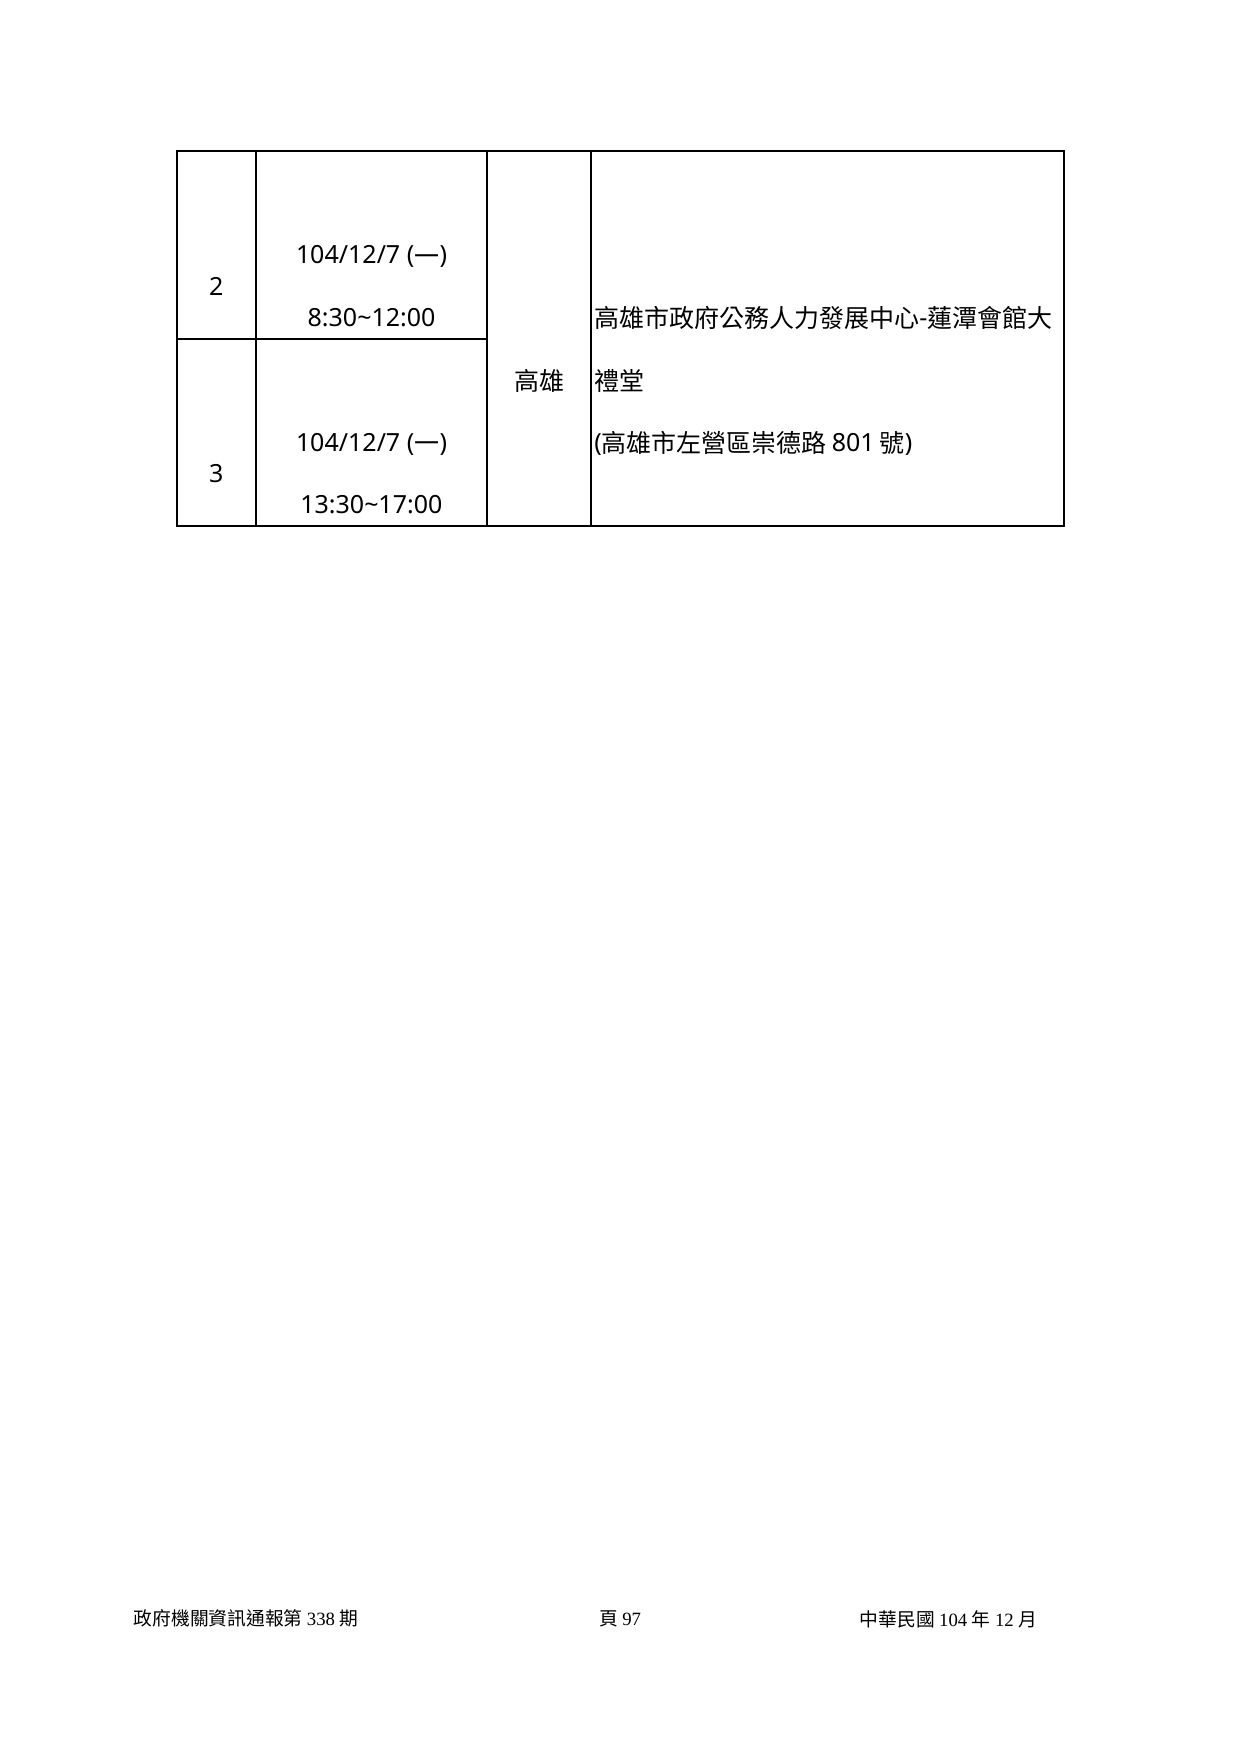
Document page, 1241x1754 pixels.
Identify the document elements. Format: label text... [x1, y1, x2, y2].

table_cell 高雄 [488, 152, 590, 525]
table_cell 104/12/7 (一) 13:30~17:00 [257, 340, 486, 525]
table_cell 104/12/7 (一) 8:30~12:00 [257, 152, 486, 337]
table_cell 3 [178, 340, 255, 525]
table_cell 2 [178, 152, 255, 337]
table_cell 高雄市政府公務人力發展中心-蓮潭會館大禮堂 (高雄市左營區崇德路801號) [592, 152, 1063, 525]
